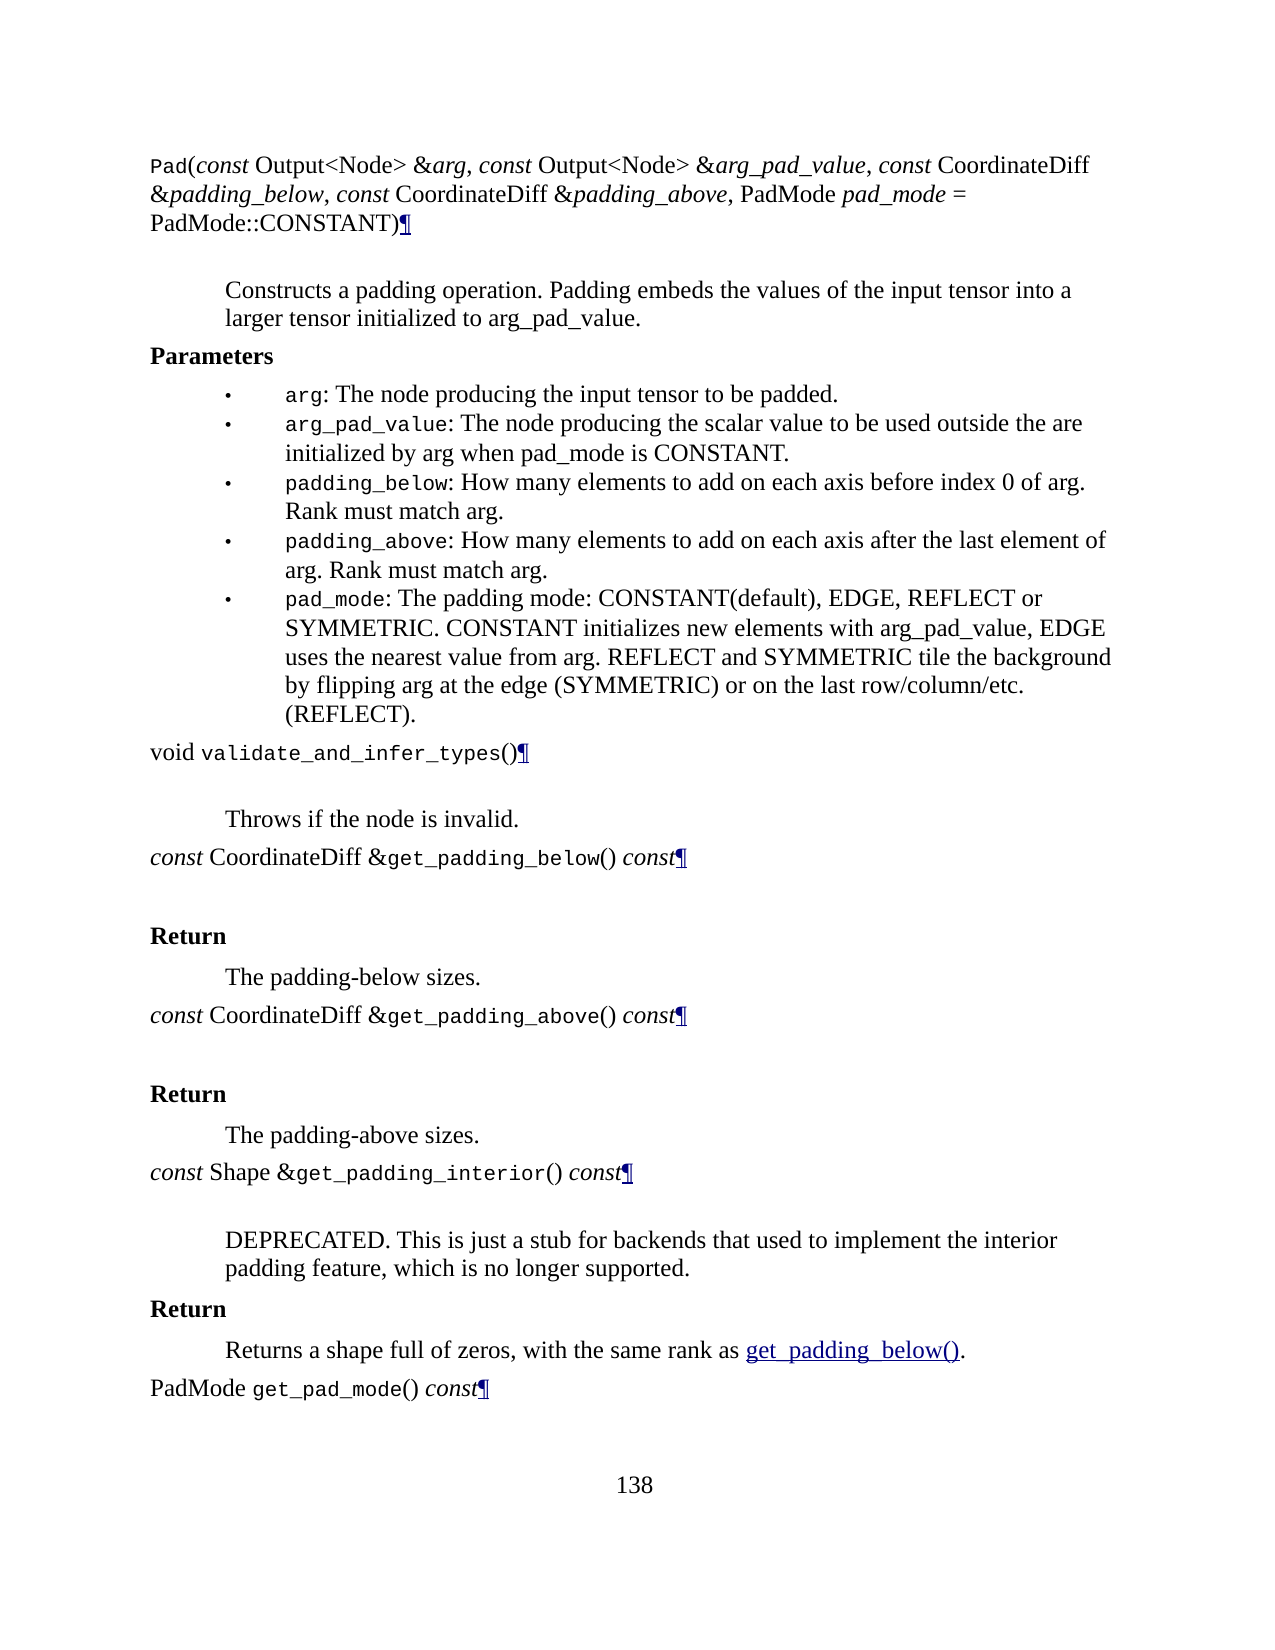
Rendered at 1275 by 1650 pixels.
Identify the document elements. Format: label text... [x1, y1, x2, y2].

text PadMode get_pad_mode() const¶ [150, 1373, 1125, 1431]
text Returns a shape full of zeros, with the same rank as get_padding_below(). [225, 1335, 1125, 1364]
text Throws if the node is invalid. [225, 804, 1125, 833]
text Return [150, 1079, 1125, 1108]
text The padding-below sizes. [225, 962, 1125, 991]
text Return [150, 921, 1125, 950]
text const CoordinateDiff &get_padding_below() const¶ [150, 842, 1125, 900]
text void validate_and_infer_types()¶ [150, 737, 1125, 795]
text const Shape &get_padding_interior() const¶ [150, 1157, 1125, 1216]
list padding_above: How many elements to add on each axis after the last element of arg. Rank must match arg. [225, 525, 1125, 583]
list arg_pad_value: The node producing the scalar value to be used outside the are initialized by arg when pad_mode is CONSTANT. [225, 408, 1125, 467]
text Pad(const Output<Node> &arg, const Output<Node> &arg_pad_value, const CoordinateDiff &padding_below, const CoordinateDiff &padding_above, PadMode pad_mode = PadMode::CONSTANT)¶ [150, 150, 1125, 266]
list padding_below: How many elements to add on each axis before index 0 of arg. Rank must match arg. [225, 467, 1125, 525]
text Return [150, 1294, 1125, 1323]
list arg: The node producing the input tensor to be padded. [225, 379, 1125, 408]
text The padding-above sizes. [225, 1120, 1125, 1148]
text Parameters [150, 341, 1125, 370]
list pad_mode: The padding mode: CONSTANT(default), EDGE, REFLECT or SYMMETRIC. CONSTANT initializes new elements with arg_pad_value, EDGE uses the nearest value from arg. REFLECT and SYMMETRIC tile the background by flipping arg at the edge (SYMMETRIC) or on the last row/column/etc. (REFLECT). [225, 583, 1125, 728]
text const CoordinateDiff &get_padding_above() const¶ [150, 1000, 1125, 1058]
text Constructs a padding operation. Padding embeds the values of the input tensor into a larger tensor initialized to arg_pad_value. [225, 275, 1125, 332]
text DEPRECATED. This is just a stub for backends that used to implement the interior padding feature, which is no longer supported. [225, 1225, 1125, 1282]
